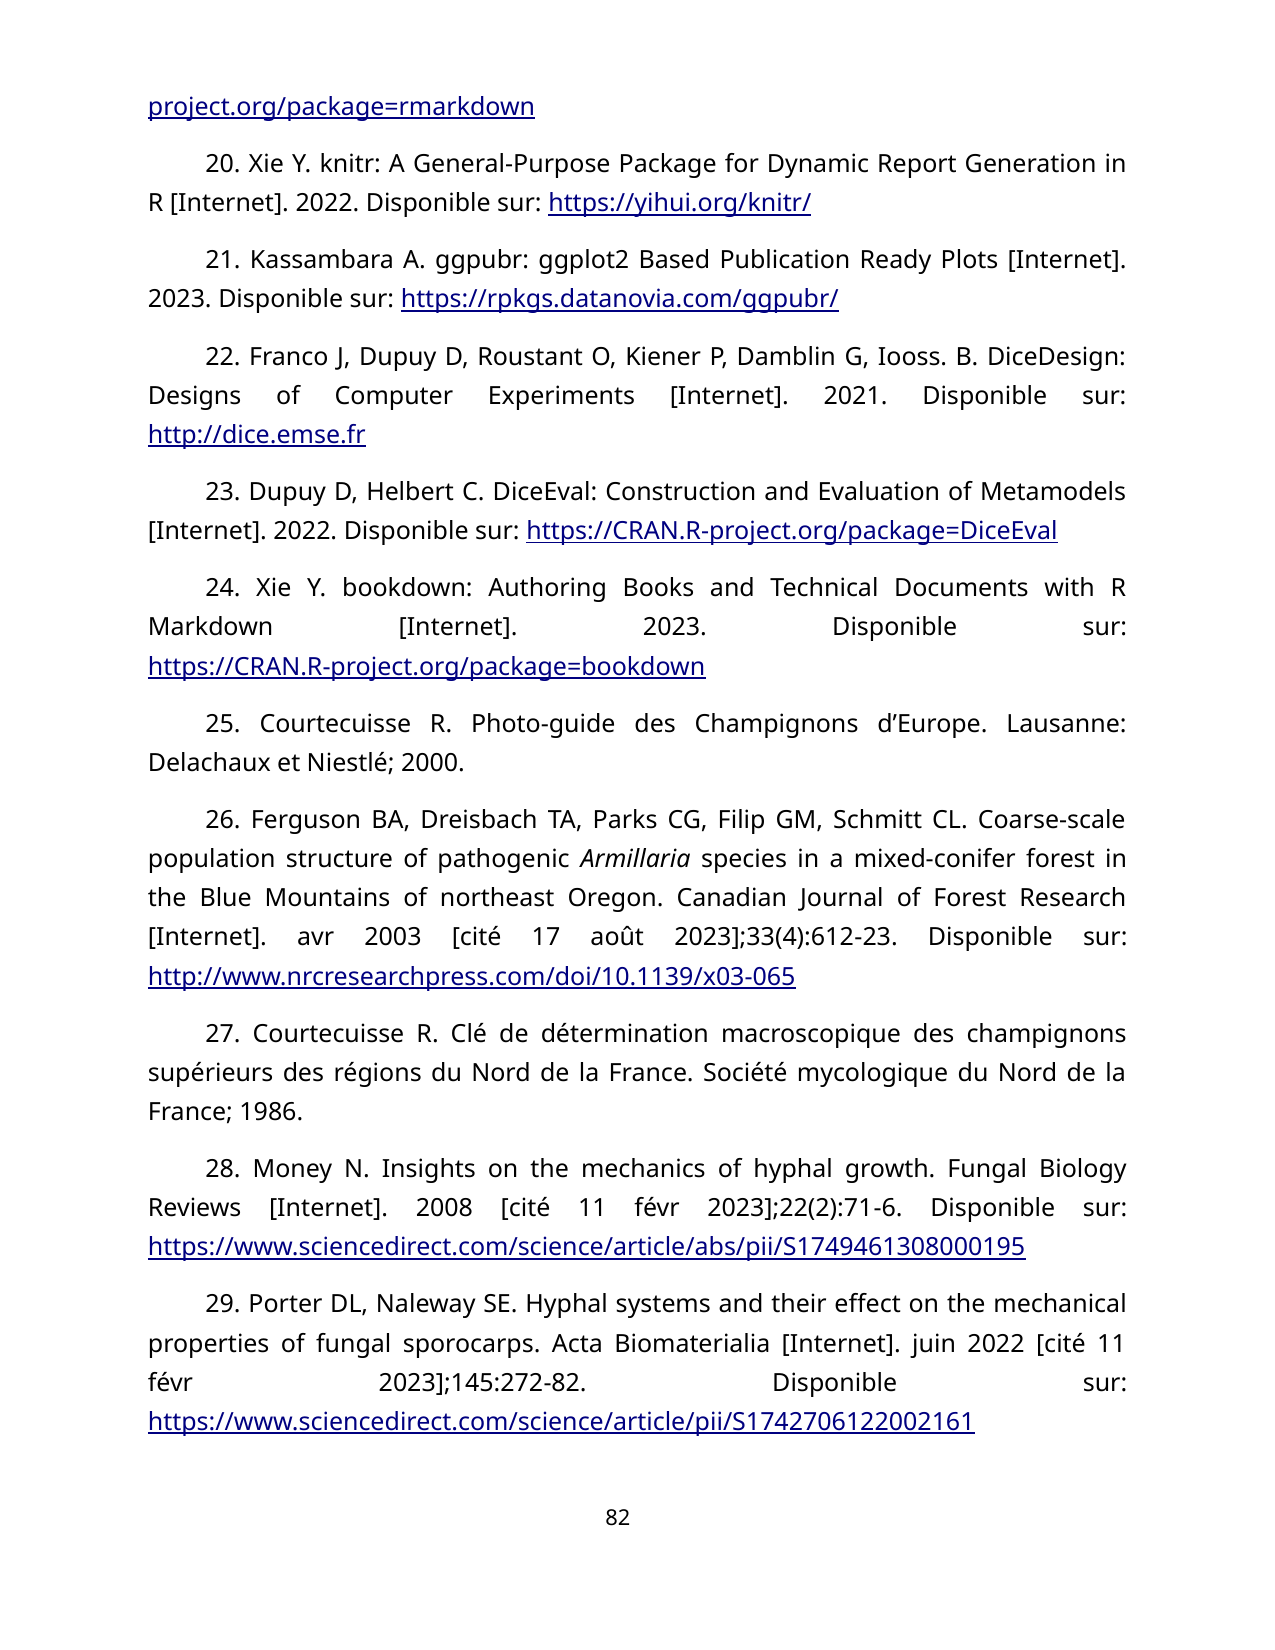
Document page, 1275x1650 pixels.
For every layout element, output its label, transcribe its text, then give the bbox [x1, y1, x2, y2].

text 22. Franco J, Dupuy D, Roustant O, Kiener P, Damblin G, Iooss. B. DiceDesign: Designs of Computer Experiments [Internet]. 2021. Disponible sur: http://dice.emse.fr [148, 338, 1127, 451]
text 29. Porter DL, Naleway SE. Hyphal systems and their effect on the mechanical properties of fungal sporocarps. Acta Biomaterialia [Internet]. juin 2022 [cité 11 févr 2023];145:272‑82. Disponible sur: https://www.sciencedirect.com/science/article/pii/S1742706122002161 [148, 1286, 1127, 1438]
text 28. Money N. Insights on the mechanics of hyphal growth. Fungal Biology Reviews [Internet]. 2008 [cité 11 févr 2023];22(2):71‑6. Disponible sur: https://www.sciencedirect.com/science/article/abs/pii/S1749461308000195 [148, 1151, 1127, 1263]
text 25. Courtecuisse R. Photo-guide des Champignons d’Europe. Lausanne: Delachaux et Niestlé; 2000. [148, 705, 1127, 778]
text 20. Xie Y. knitr: A General-Purpose Package for Dynamic Report Generation in R [Internet]. 2022. Disponible sur: https://yihui.org/knitr/ [148, 146, 1127, 219]
text 26. Ferguson BA, Dreisbach TA, Parks CG, Filip GM, Schmitt CL. Coarse-scale population structure of pathogenic Armillaria species in a mixed-conifer forest in the Blue Mountains of northeast Oregon. Canadian Journal of Forest Research [Internet]. avr 2003 [cité 17 août 2023];33(4):612‑23. Disponible sur: http://www.nrcresearchpress.com/doi/10.1139/x03-065 [148, 801, 1127, 992]
text 21. Kassambara A. ggpubr: ggplot2 Based Publication Ready Plots [Internet]. 2023. Disponible sur: https://rpkgs.datanovia.com/ggpubr/ [148, 242, 1127, 315]
text 24. Xie Y. bookdown: Authoring Books and Technical Documents with R Markdown [Internet]. 2023. Disponible sur: https://CRAN.R-project.org/package=bookdown [148, 570, 1127, 682]
text 27. Courtecuisse R. Clé de détermination macroscopique des champignons supérieurs des régions du Nord de la France. Société mycologique du Nord de la France; 1986. [148, 1015, 1127, 1128]
text 23. Dupuy D, Helbert C. DiceEval: Construction and Evaluation of Metamodels [Internet]. 2022. Disponible sur: https://CRAN.R-project.org/package=DiceEval [148, 473, 1127, 547]
text project.org/package=rmarkdown [148, 88, 1127, 123]
